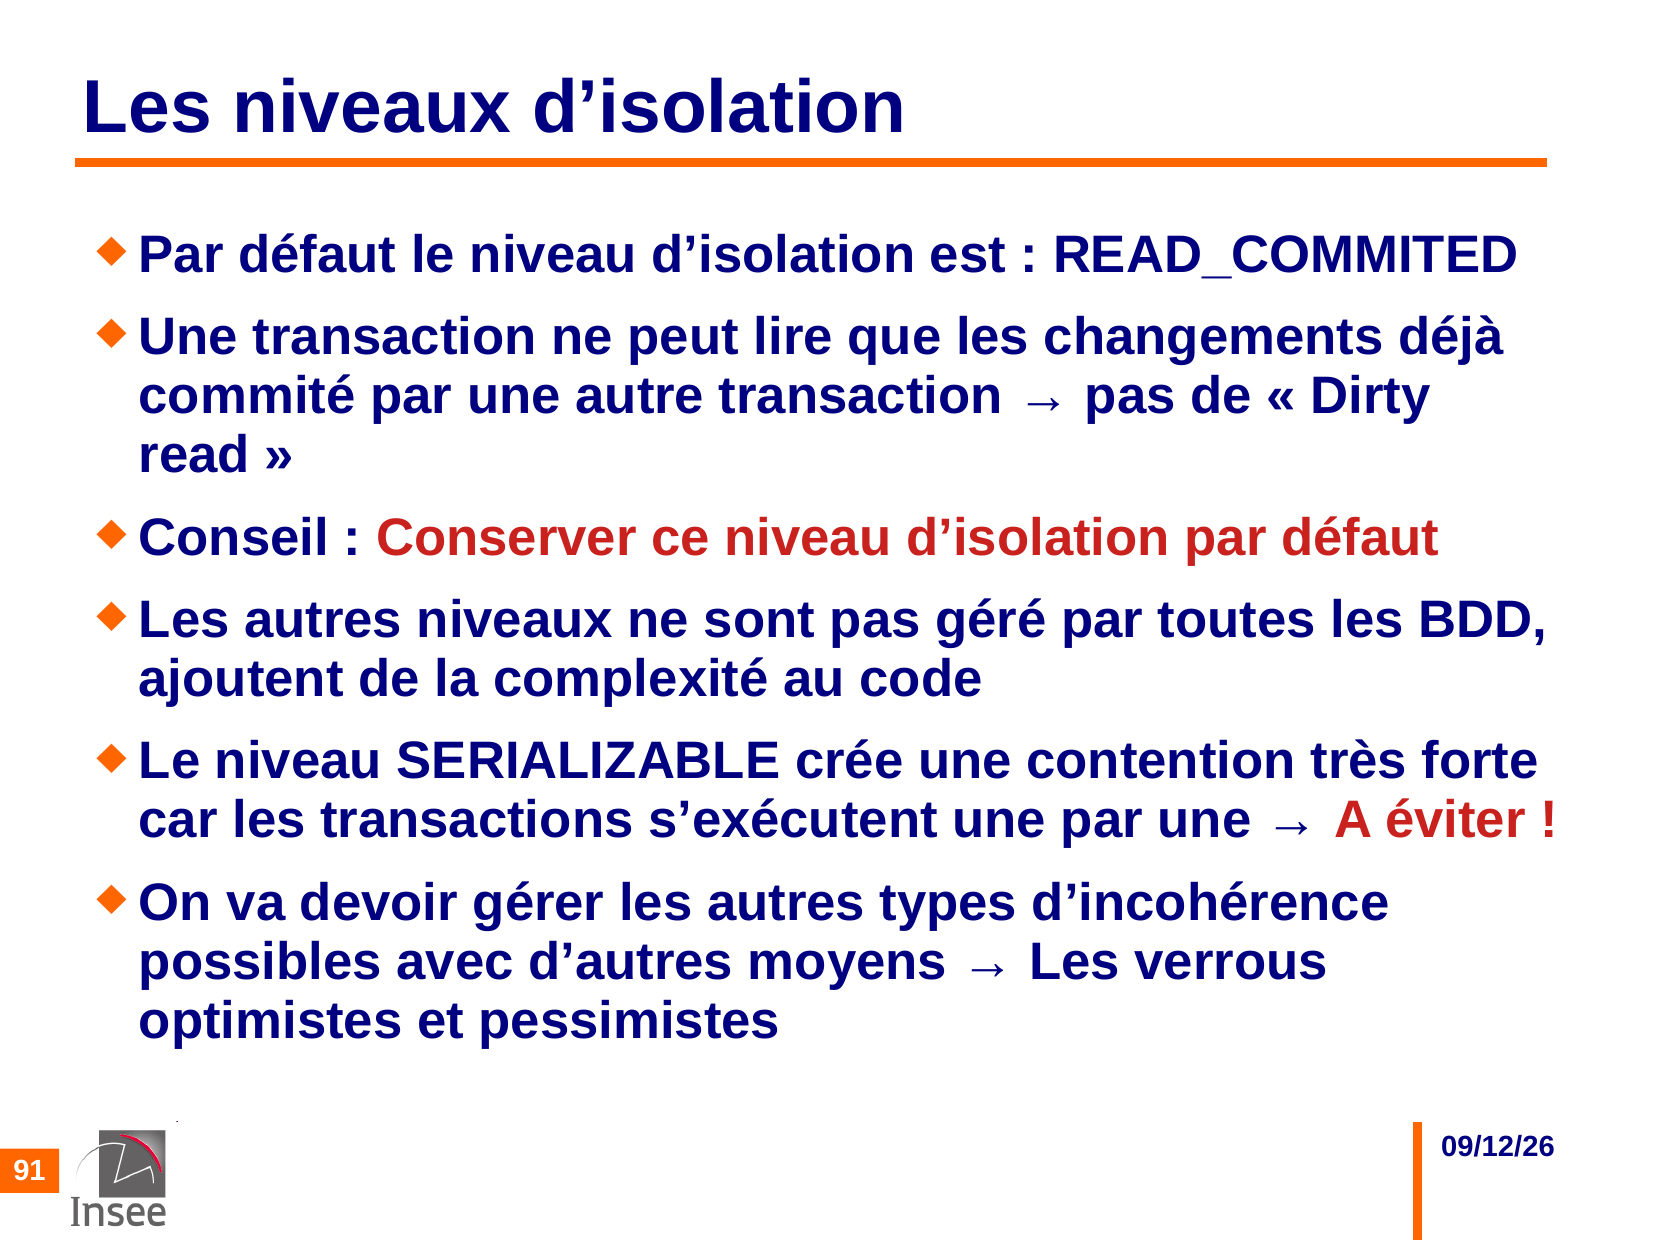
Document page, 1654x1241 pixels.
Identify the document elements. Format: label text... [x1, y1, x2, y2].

title Les niveaux d’isolation [82, 49, 1619, 163]
picture [62, 1121, 178, 1241]
list Par défaut le niveau d’isolation est : READ_COMMITED Une transaction ne peut lire que les changements déjà commité par une autre transaction → pas de « Dirty read » Conseil : Conserver ce niveau d’isolation par défaut Les autres niveaux ne sont pas géré par toutes les BDD, ajoutent de la complexité au code Le niveau SERIALIZABLE crée une contention très forte car les transactions s’exécutent une par une → A éviter ! On va devoir gérer les autres types d’incohérence possibles avec d’autres moyens → Les verrous optimistes et pessimistes [82, 224, 1571, 1099]
